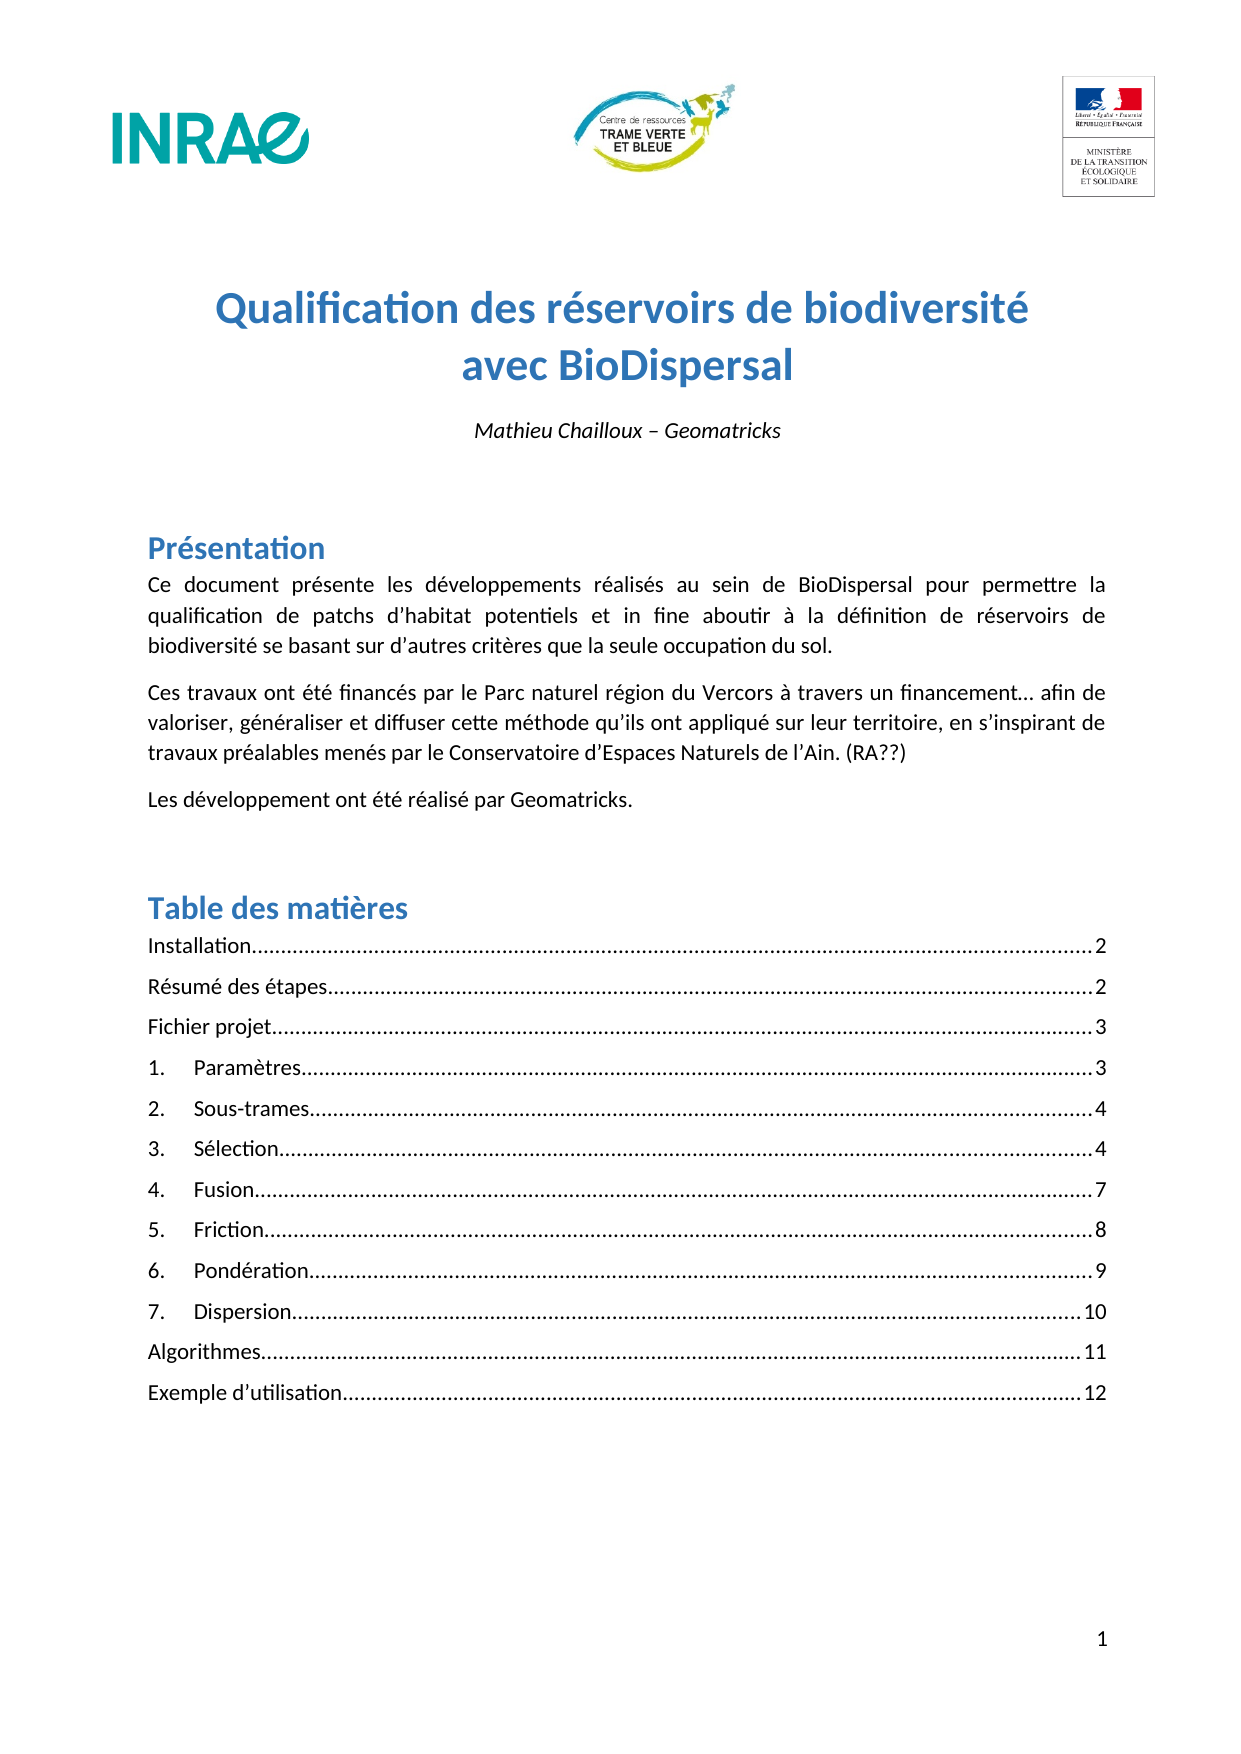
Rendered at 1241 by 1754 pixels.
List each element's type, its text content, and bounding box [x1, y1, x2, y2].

text Ce document présente les développements réalisés au sein de BioDispersal pour permettre la qualification de patchs d’habitat potentiels et in fine aboutir à la définition de réservoirs de biodiversité se basant sur d’autres critères que la seule occupation du sol. [148, 571, 1107, 659]
text Fichier projet 3 [148, 1012, 1107, 1041]
text Mathieu Chailloux – Geomatricks [148, 416, 1107, 444]
subtitle Qualification des réservoirs de biodiversité avec BioDispersal [148, 279, 1107, 391]
text 6. Pondération 9 [148, 1256, 1107, 1284]
text Les développement ont été réalisé par Geomatricks. [148, 785, 1107, 813]
text Algorithmes 11 [148, 1337, 1107, 1366]
text 5. Friction 8 [148, 1216, 1107, 1244]
text Installation 2 [148, 931, 1107, 959]
text 4. Fusion 7 [148, 1175, 1107, 1203]
text 3. Sélection 4 [148, 1134, 1107, 1162]
text 1. Paramètres 3 [148, 1053, 1107, 1081]
text 2. Sous-trames 4 [148, 1094, 1107, 1122]
subtitle Table des matières [148, 887, 1107, 928]
text Exemple d’utilisation 12 [148, 1378, 1107, 1406]
picture [1062, 76, 1155, 197]
picture [567, 74, 741, 182]
text 7. Dispersion 10 [148, 1297, 1107, 1325]
subtitle Présentation [148, 527, 1107, 567]
picture [112, 112, 309, 164]
text Résumé des étapes 2 [148, 972, 1107, 1000]
text Ces travaux ont été financés par le Parc naturel région du Vercors à travers un financement… afin de valoriser, généraliser et diffuser cette méthode qu’ils ont appliqué sur leur territoire, en s’inspirant de travaux préalables menés par le Conservatoire d’Espaces Naturels de l’Ain. (RA??) [148, 678, 1107, 766]
